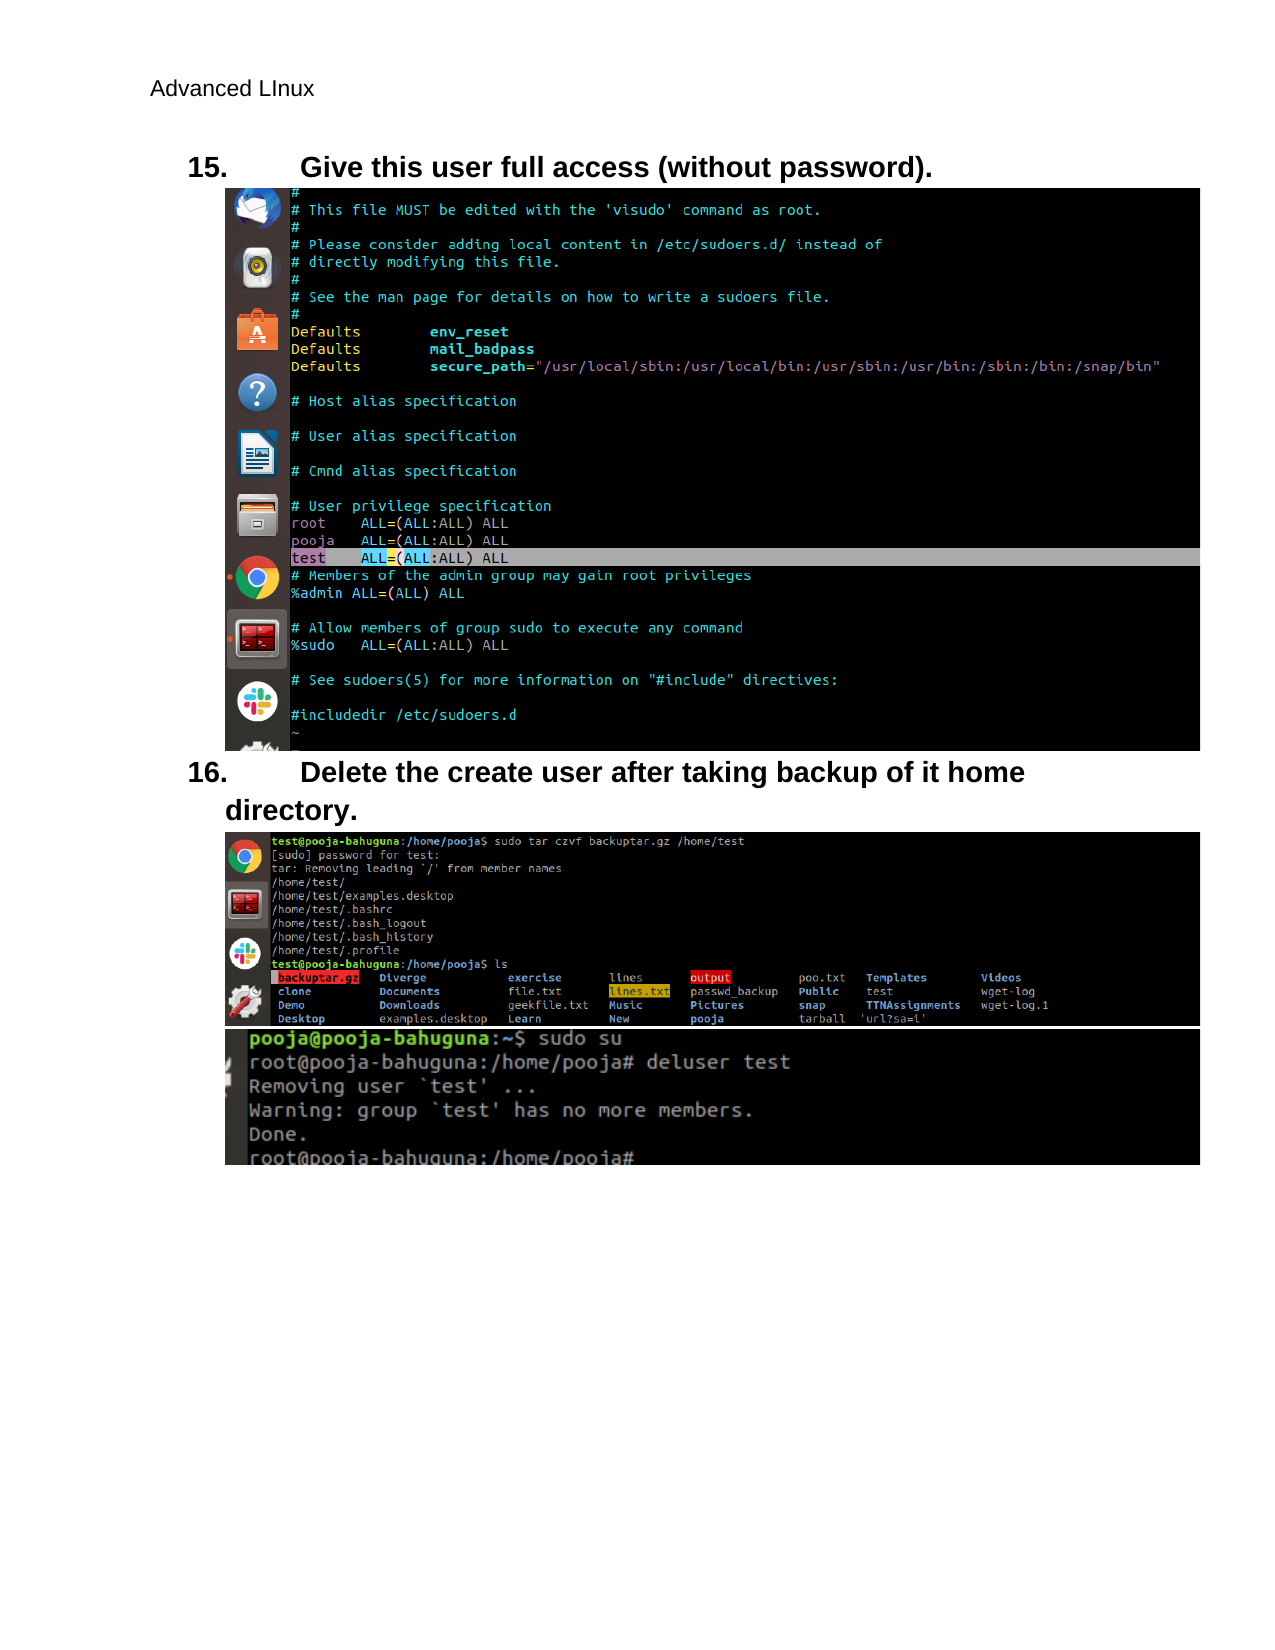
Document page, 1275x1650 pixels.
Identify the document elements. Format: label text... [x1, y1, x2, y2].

picture [225, 1029, 1200, 1165]
picture [225, 832, 1200, 1026]
list Give this user full access (without password). [187, 150, 1125, 183]
picture [225, 188, 1200, 751]
list Delete the create user after taking backup of it home directory. [187, 755, 1125, 827]
